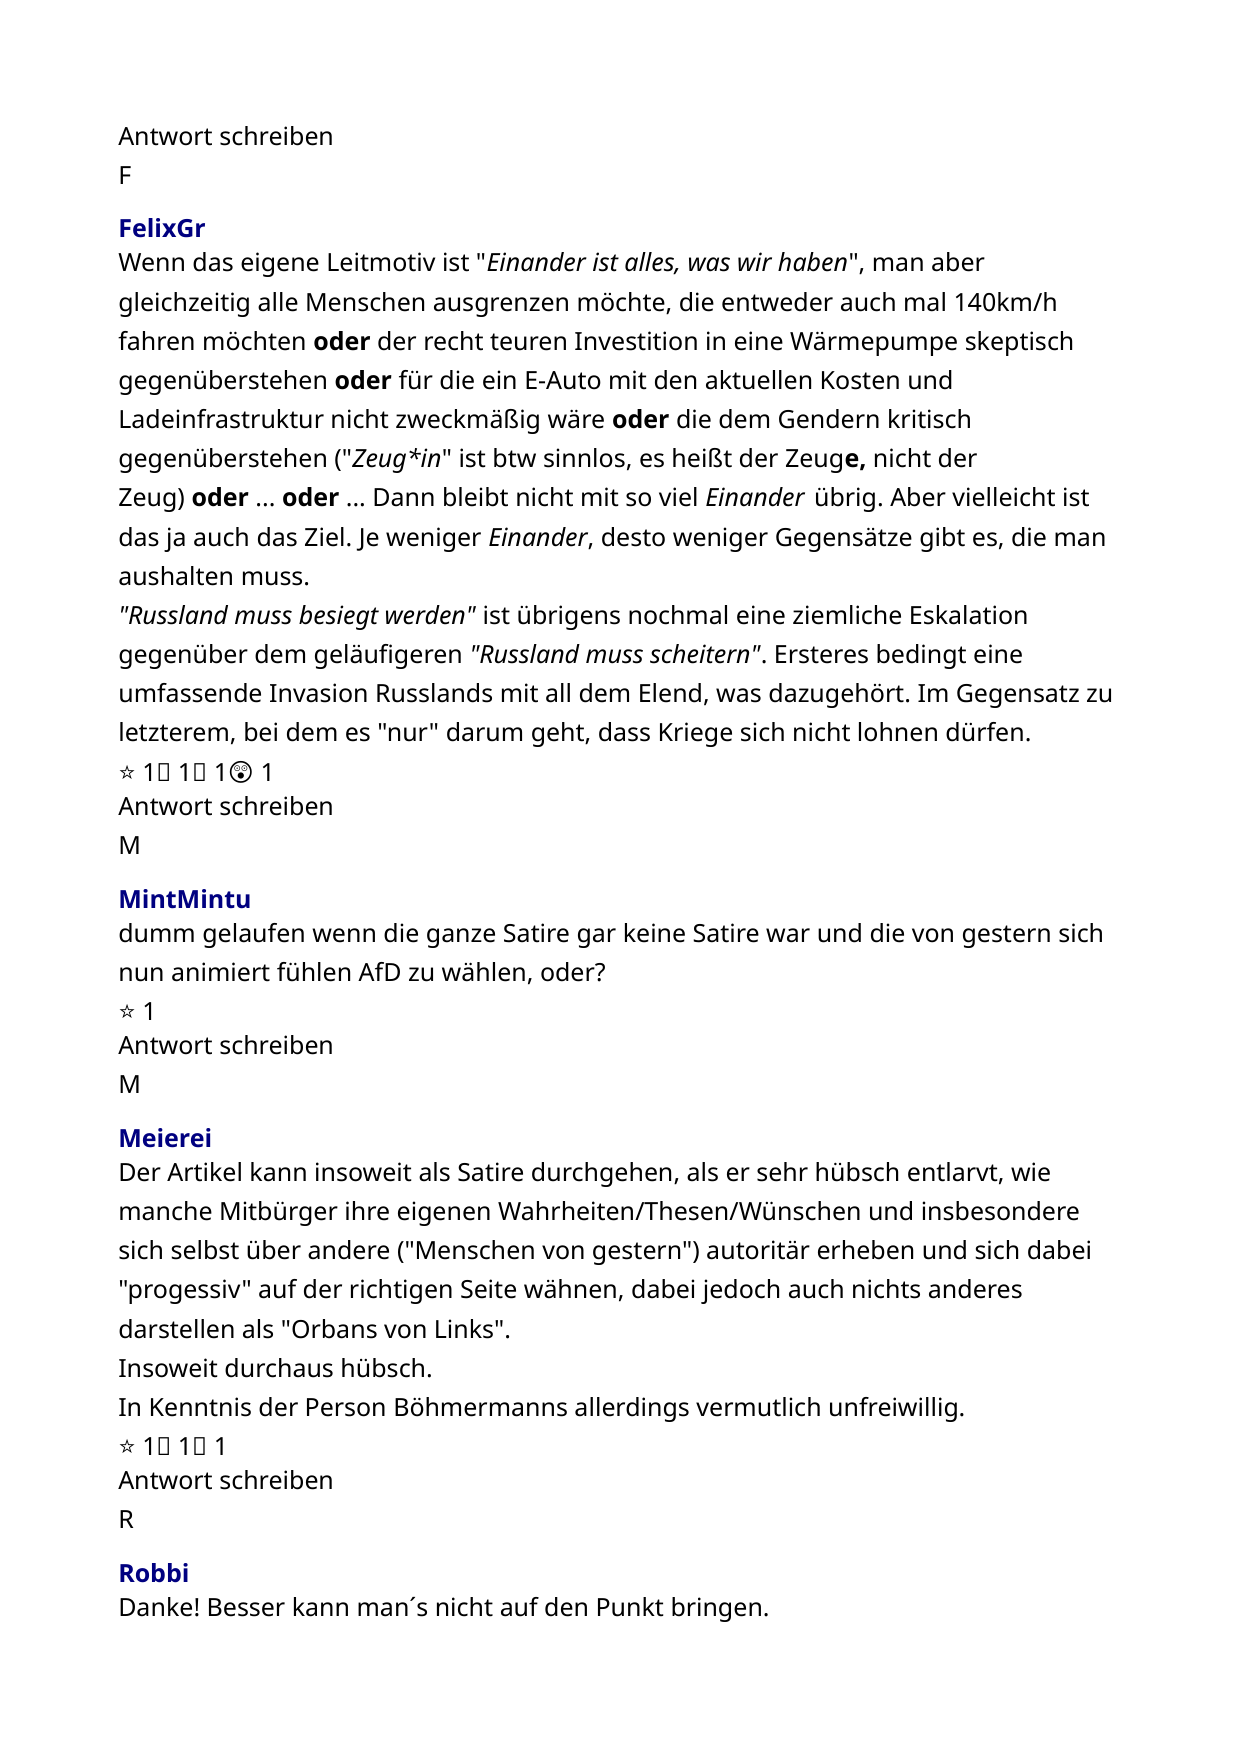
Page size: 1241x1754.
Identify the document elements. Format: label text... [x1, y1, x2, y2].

text Antwort schreiben [118, 788, 1122, 822]
text "Russland muss besiegt werden" ist übrigens nochmal eine ziemliche Eskalation gegenüber dem geläufigeren "Russland muss scheitern". Ersteres bedingt eine umfassende Invasion Russlands mit all dem Elend, was dazugehört. Im Gegensatz zu letzterem, bei dem es "nur" darum geht, dass Kriege sich nicht lohnen dürfen. [118, 598, 1122, 749]
text R [118, 1502, 1122, 1536]
text Antwort schreiben [118, 1028, 1122, 1062]
subtitle FelixGr [118, 211, 1122, 245]
text ⭐️ 1🙁 1🤨 1😲 1 [118, 754, 1122, 788]
subtitle Robbi [118, 1556, 1122, 1590]
text Antwort schreiben [118, 1463, 1122, 1497]
text Danke! Besser kann man´s nicht auf den Punkt bringen. [118, 1590, 1122, 1624]
text Der Artikel kann insoweit als Satire durchgehen, als er sehr hübsch entlarvt, wie manche Mitbürger ihre eigenen Wahrheiten/Thesen/Wünschen und insbesondere sich selbst über andere ("Menschen von gestern") autoritär erheben und sich dabei "progessiv" auf der richtigen Seite wähnen, dabei jedoch auch nichts anderes darstellen als "Orbans von Links". [118, 1155, 1122, 1345]
text M [118, 827, 1122, 862]
text In Kenntnis der Person Böhmermanns allerdings vermutlich unfreiwillig. [118, 1390, 1122, 1424]
text ⭐️ 1 [118, 994, 1122, 1028]
text Antwort schreiben [118, 118, 1122, 152]
text M [118, 1067, 1122, 1101]
text Wenn das eigene Leitmotiv ist "Einander ist alles, was wir haben", man aber gleichzeitig alle Menschen ausgrenzen möchte, die entweder auch mal 140km/h fahren möchten oder der recht teuren Investition in eine Wärmepumpe skeptisch gegenüberstehen oder für die ein E-Auto mit den aktuellen Kosten und Ladeinfrastruktur nicht zweckmäßig wäre oder die dem Gendern kritisch gegenüberstehen ("Zeug*in" ist btw sinnlos, es heißt der Zeuge, nicht der Zeug) oder ... oder ... Dann bleibt nicht mit so viel Einander übrig. Aber vielleicht ist das ja auch das Ziel. Je weniger Einander, desto weniger Gegensätze gibt es, die man aushalten muss. [118, 245, 1122, 592]
text ⭐️ 1🙁 1🤨 1 [118, 1429, 1122, 1463]
subtitle MintMintu [118, 881, 1122, 915]
subtitle Meierei [118, 1121, 1122, 1155]
text Insoweit durchaus hübsch. [118, 1351, 1122, 1384]
text dumm gelaufen wenn die ganze Satire gar keine Satire war und die von gestern sich nun animiert fühlen AfD zu wählen, oder? [118, 915, 1122, 988]
text F [118, 157, 1122, 191]
